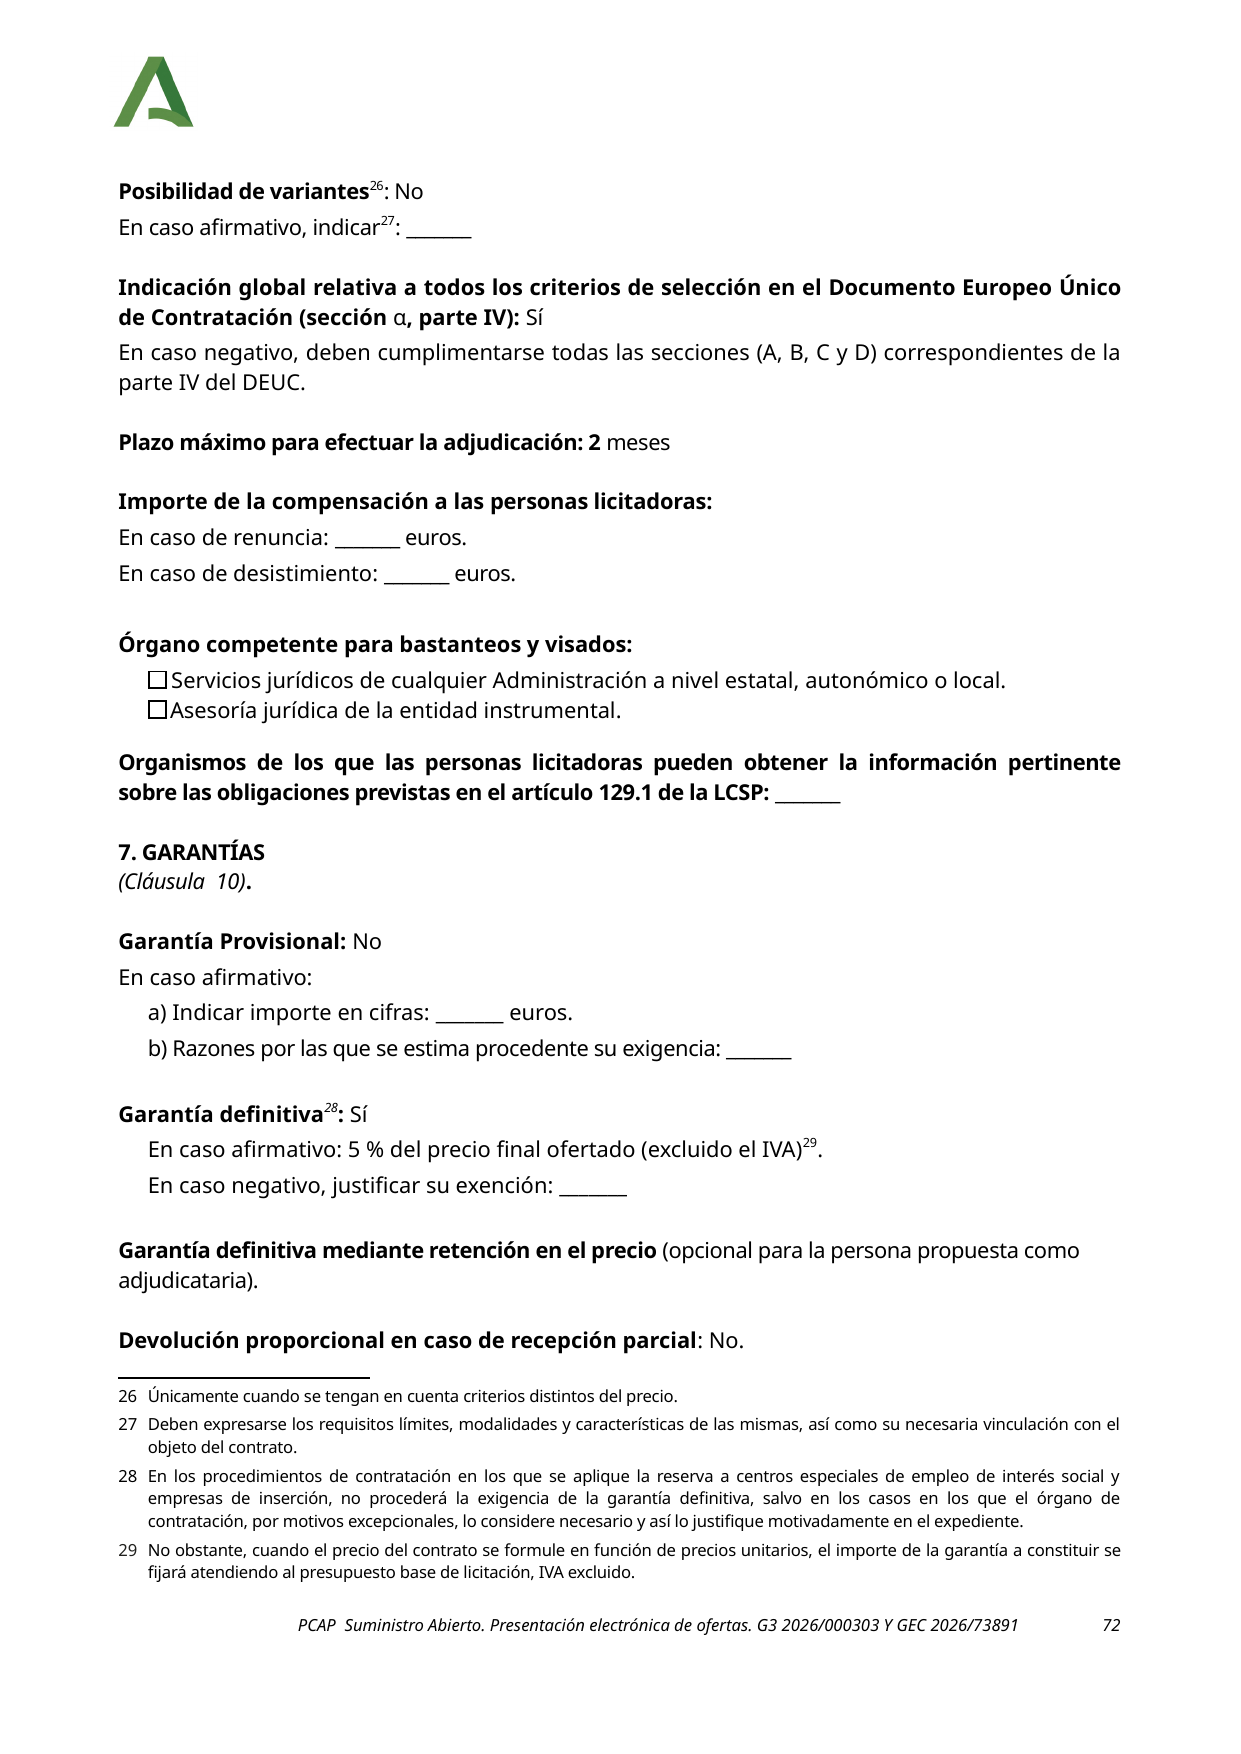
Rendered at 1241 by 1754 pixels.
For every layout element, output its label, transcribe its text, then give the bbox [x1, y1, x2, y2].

text Órgano competente para bastanteos y visados: [118, 629, 1122, 659]
text 7. GARANTÍAS [118, 836, 1122, 866]
text En caso afirmativo: 5 % del precio final ofertado (excluido el IVA). [148, 1134, 1122, 1164]
text Importe de la compensación a las personas licitadoras: [118, 486, 1122, 516]
text Únicamente cuando se tengan en cuenta criterios distintos del precio. [118, 1384, 1122, 1407]
text En caso afirmativo: [118, 962, 1122, 991]
text Devolución proporcional en caso de recepción parcial: No. [118, 1325, 1122, 1355]
text En caso negativo, deben cumplimentarse todas las secciones (A, B, C y D) correspondientes de la parte IV del DEUC. [118, 337, 1122, 397]
text Organismos de los que las personas licitadoras pueden obtener la información pertinente sobre las obligaciones previstas en el artículo 129.1 de la LCSP: _______ [118, 747, 1122, 807]
text Posibilidad de variantes: No [118, 176, 1122, 206]
text (Cláusula 10). [118, 866, 1122, 896]
text Garantía definitiva mediante retención en el precio (opcional para la persona propuesta como adjudicataria). [118, 1236, 1122, 1295]
text No obstante, cuando el precio del contrato se formule en función de precios unitarios, el importe de la garantía a constituir se fijará atendiendo al presupuesto base de licitación, IVA excluido. [118, 1538, 1122, 1584]
text En los procedimientos de contratación en los que se aplique la reserva a centros especiales de empleo de interés social y empresas de inserción, no procederá la exigencia de la garantía definitiva, salvo en los casos en los que el órgano de contratación, por motivos excepcionales, lo considere necesario y así lo justifique motivadamente en el expediente. [118, 1464, 1122, 1532]
picture [109, 52, 198, 131]
text Servicios jurídicos de cualquier Administración a nivel estatal, autonómico o local. [148, 665, 1122, 694]
text Plazo máximo para efectuar la adjudicación: 2 meses [118, 427, 1122, 456]
text En caso afirmativo, indicar: _______ [118, 212, 1122, 242]
text Deben expresarse los requisitos límites, modalidades y características de las mismas, así como su necesaria vinculación con el objeto del contrato. [118, 1413, 1122, 1458]
text En caso de desistimiento: _______ euros. [118, 558, 1122, 587]
text Indicación global relativa a todos los criterios de selección en el Documento Europeo Único de Contratación (sección α, parte IV): Sí [118, 272, 1122, 331]
text b) Razones por las que se estima procedente su exigencia: _______ [148, 1033, 1122, 1063]
text En caso negativo, justificar su exención: _______ [148, 1170, 1122, 1200]
text Garantía Provisional: No [118, 926, 1122, 956]
text Garantía definitiva: Sí [118, 1098, 1122, 1128]
text Asesoría jurídica de la entidad instrumental. [148, 694, 1122, 724]
text a) Indicar importe en cifras: _______ euros. [148, 997, 1122, 1027]
text En caso de renuncia: _______ euros. [118, 522, 1122, 552]
